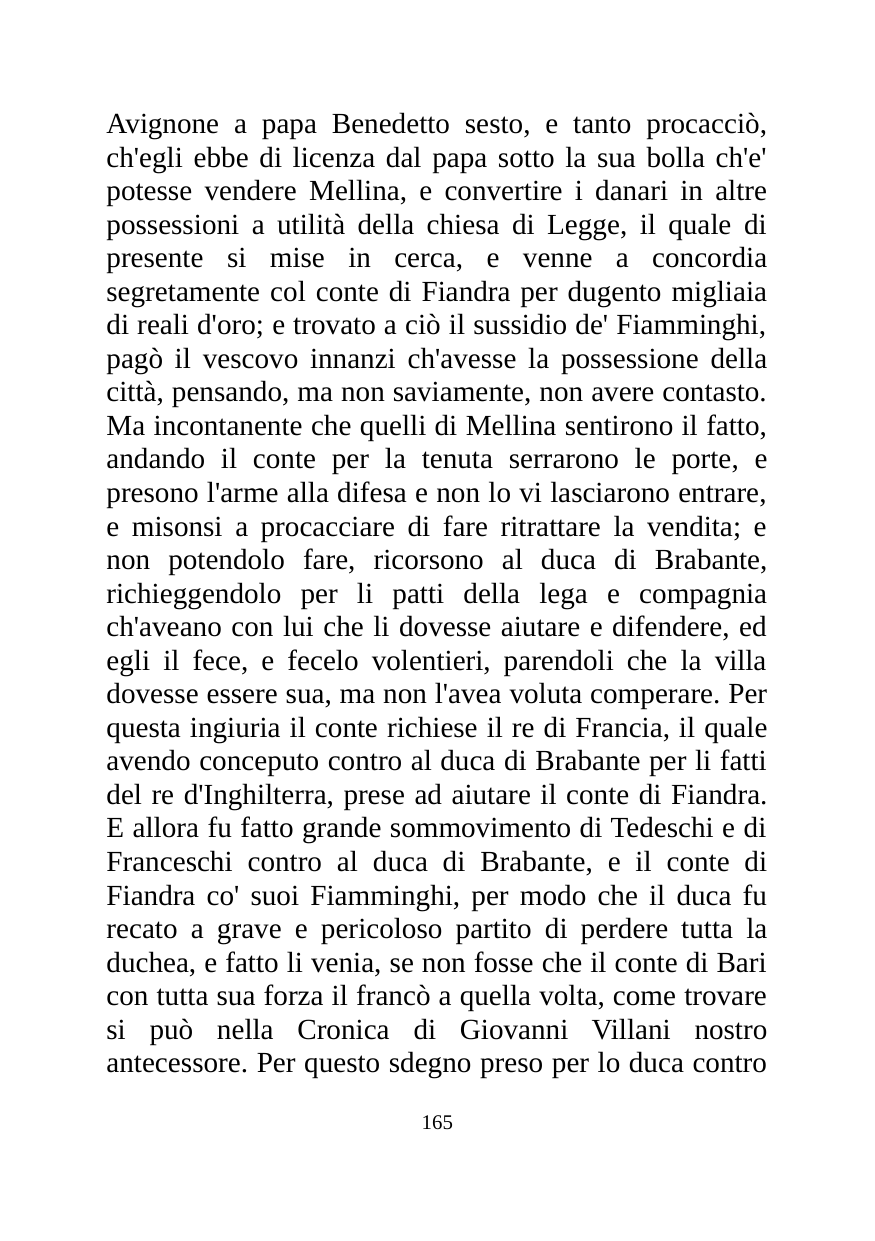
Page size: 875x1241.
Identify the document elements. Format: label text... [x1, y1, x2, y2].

text Avignone a papa Benedetto sesto, e tanto procacciò, ch'egli ebbe di licenza dal papa sotto la sua bolla ch'e' potesse vendere Mellina, e convertire i danari in altre possessioni a utilità della chiesa di Legge, il quale di presente si mise in cerca, e venne a concordia segretamente col conte di Fiandra per dugento migliaia di reali d'oro; e trovato a ciò il sussidio de' Fiamminghi, pagò il vescovo innanzi ch'avesse la possessione della città, pensando, ma non saviamente, non avere contasto. Ma incontanente che quelli di Mellina sentirono il fatto, andando il conte per la tenuta serrarono le porte, e presono l'arme alla difesa e non lo vi lasciarono entrare, e misonsi a procacciare di fare ritrattare la vendita; e non potendolo fare, ricorsono al duca di Brabante, richieggendolo per li patti della lega e compagnia ch'aveano con lui che li dovesse aiutare e difendere, ed egli il fece, e fecelo volentieri, parendoli che la villa dovesse essere sua, ma non l'avea voluta comperare. Per questa ingiuria il conte richiese il re di Francia, il quale avendo conceputo contro al duca di Brabante per li fatti del re d'Inghilterra, prese ad aiutare il conte di Fiandra. E allora fu fatto grande sommovimento di Tedeschi e di Franceschi contro al duca di Brabante, e il conte di Fiandra co' suoi Fiamminghi, per modo che il duca fu recato a grave e pericoloso partito di perdere tutta la duchea, e fatto li venia, se non fosse che il conte di Bari con tutta sua forza il francò a quella volta, come trovare si può nella Cronica di Giovanni Villani nostro antecessore. Per questo sdegno preso per lo duca contro [106, 106, 768, 1079]
